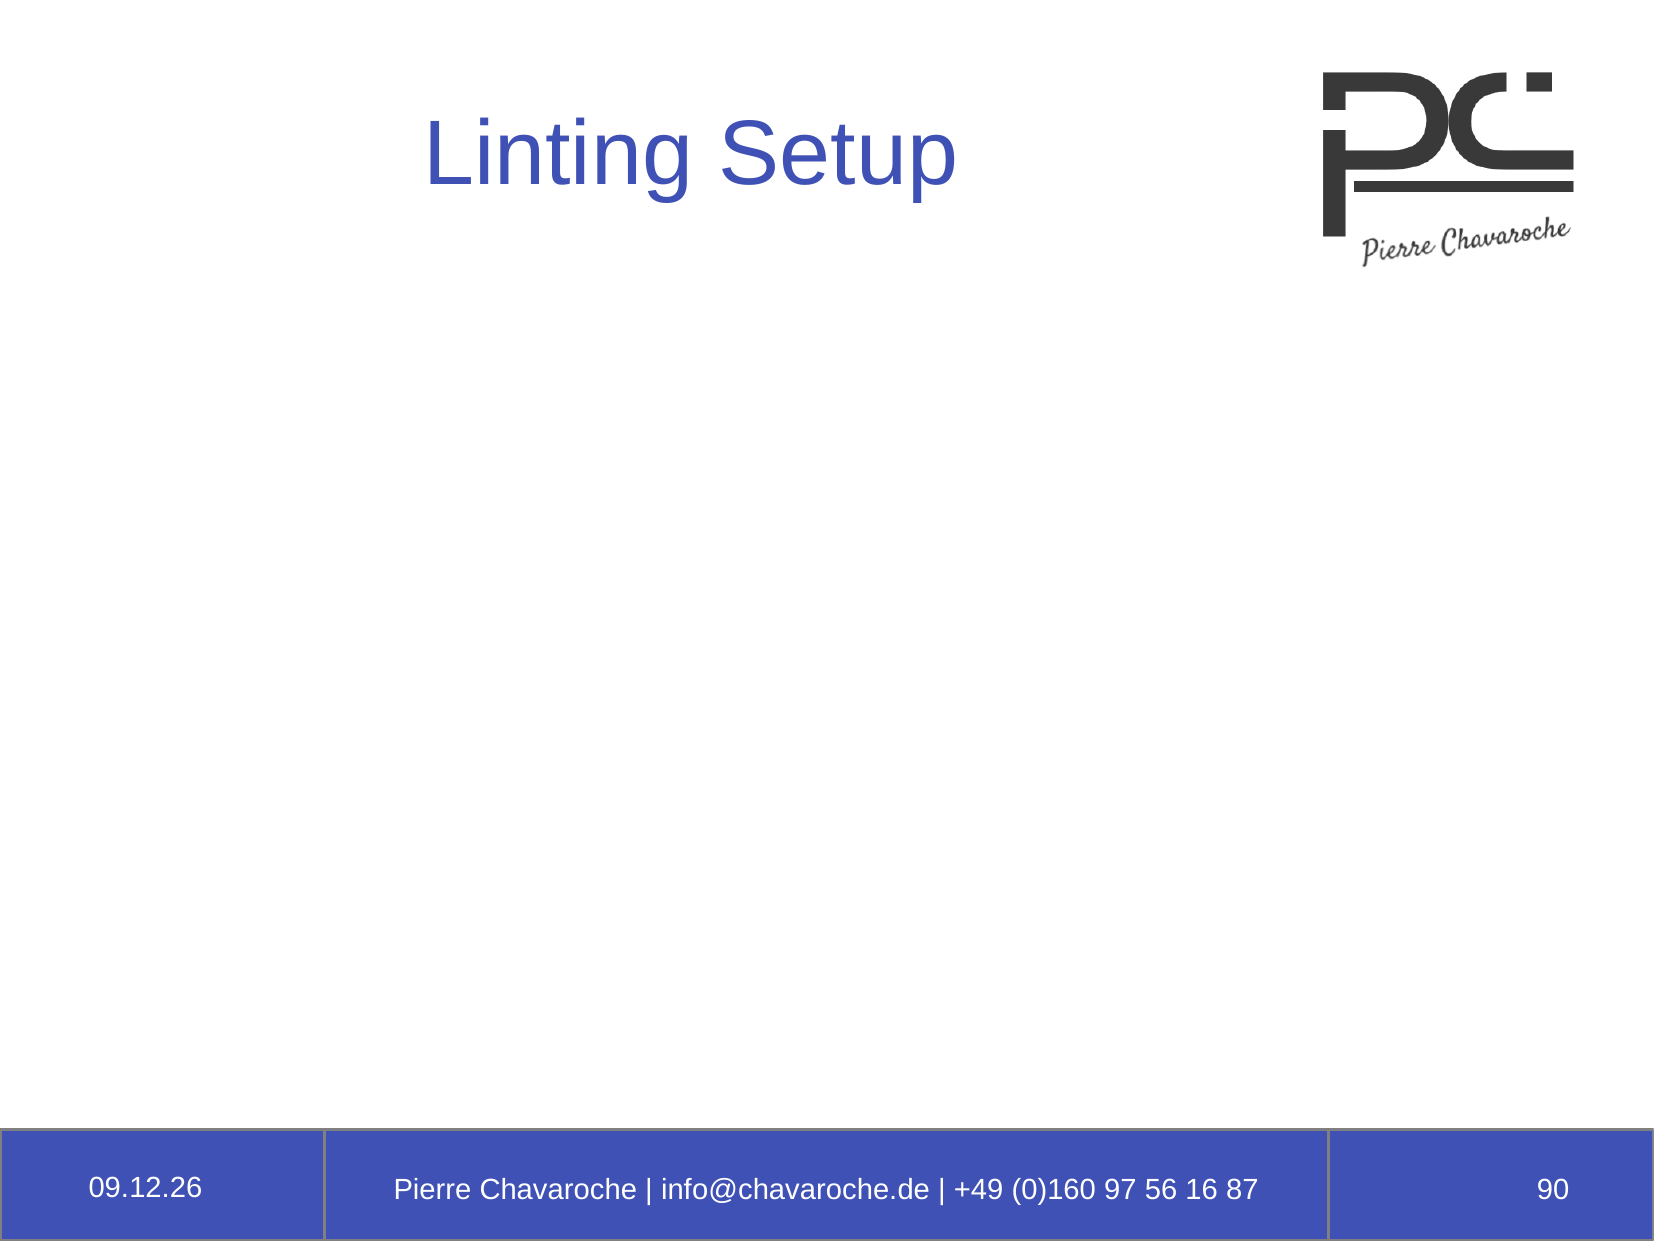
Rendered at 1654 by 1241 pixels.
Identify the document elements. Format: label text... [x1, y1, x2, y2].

picture [1307, 29, 1589, 311]
title Linting Setup [82, 49, 1300, 257]
